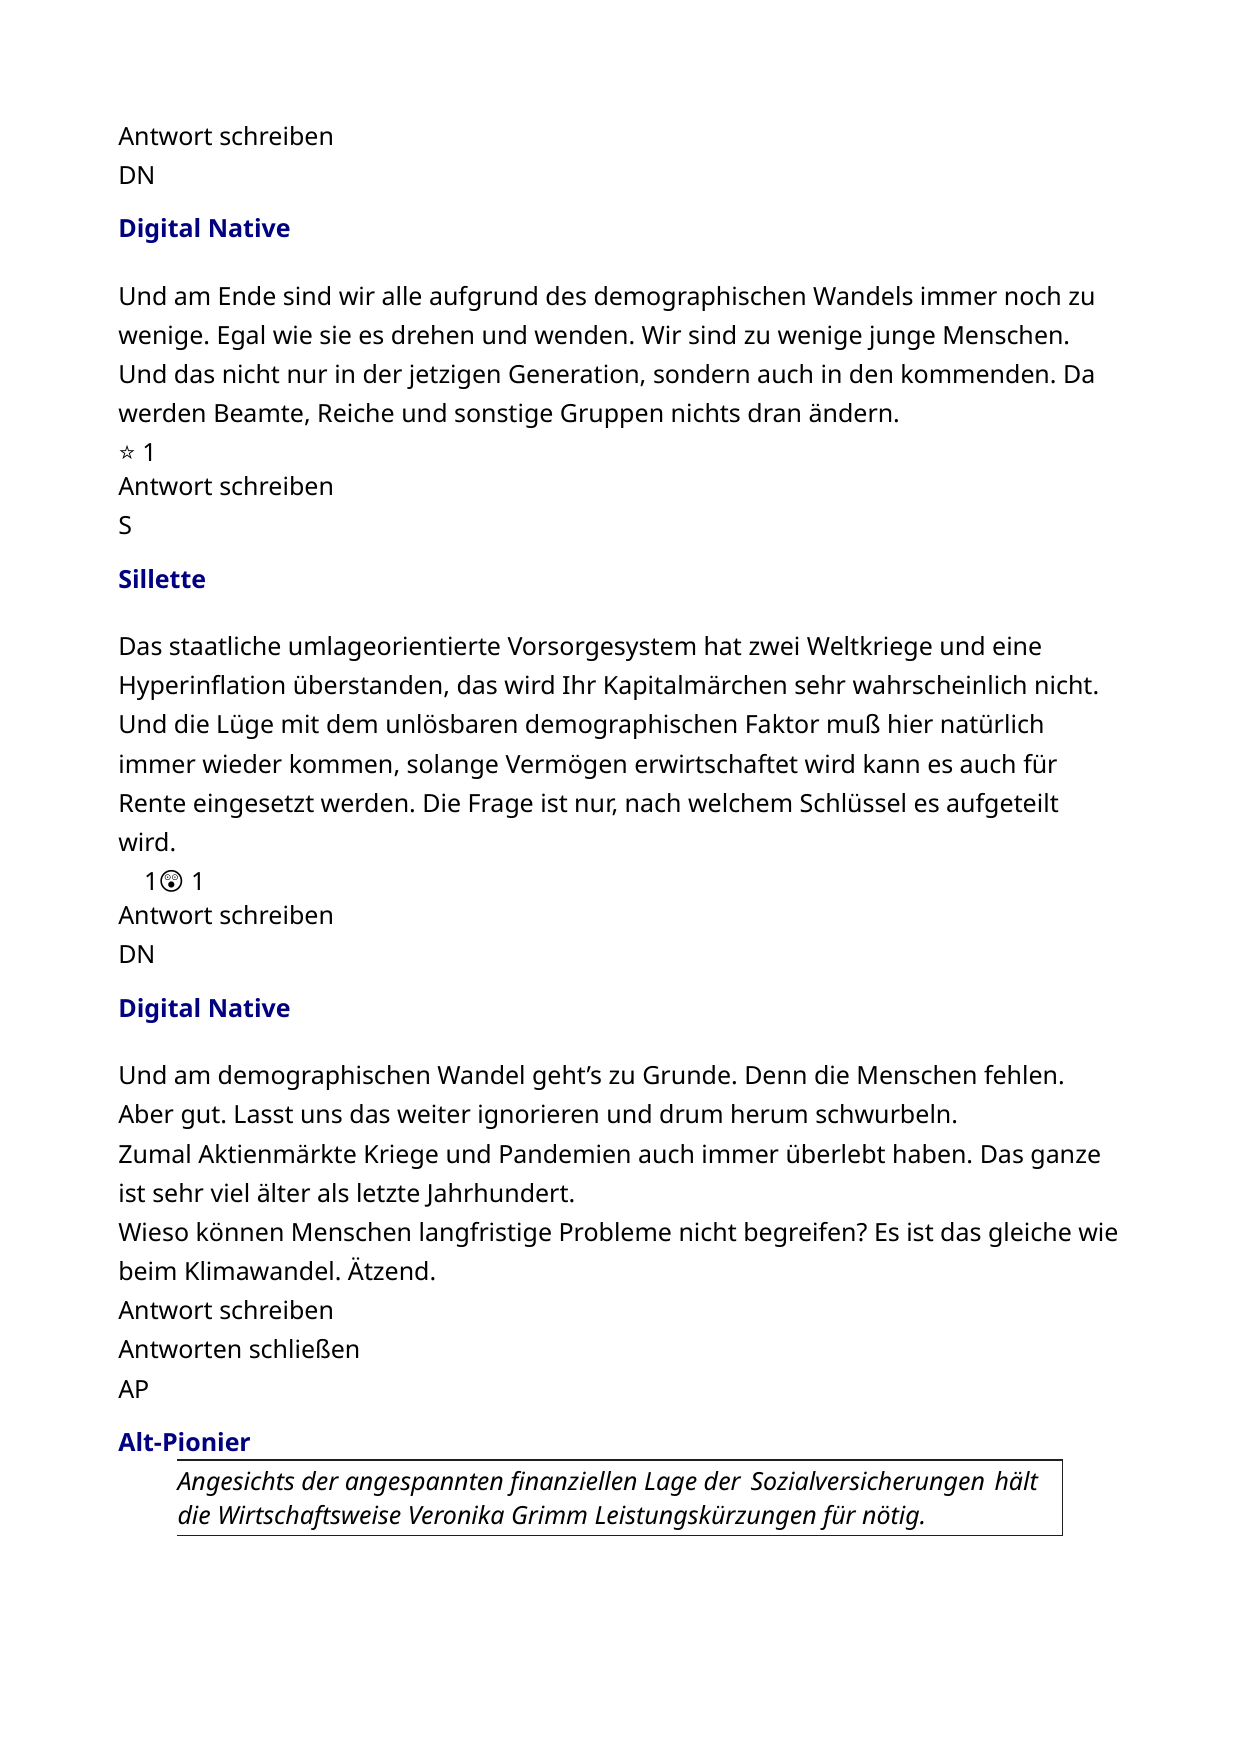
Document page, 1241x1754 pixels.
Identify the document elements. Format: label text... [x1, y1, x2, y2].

text 🤨 1😲 1 [118, 864, 1122, 898]
text AP [118, 1371, 1122, 1405]
text Wieso können Menschen langfristige Probleme nicht begreifen? Es ist das gleiche wie beim Klimawandel. Ätzend. [118, 1214, 1122, 1288]
text Und am demographischen Wandel geht’s zu Grunde. Denn die Menschen fehlen. Aber gut. Lasst uns das weiter ignorieren und drum herum schwurbeln. [118, 1058, 1122, 1131]
text Antwort schreiben [118, 118, 1122, 152]
text Antwort schreiben [118, 1293, 1122, 1327]
subtitle Sillette [118, 562, 1122, 596]
text Antwort schreiben [118, 469, 1122, 503]
subtitle Digital Native [118, 211, 1122, 245]
text Zumal Aktienmärkte Kriege und Pandemien auch immer überlebt haben. Das ganze ist sehr viel älter als letzte Jahrhundert. [118, 1136, 1122, 1209]
text Angesichts der angespannten finanziellen Lage der Sozialversicherungen hält die Wirtschaftsweise Veronika Grimm Leistungskürzungen für nötig. [177, 1461, 1062, 1535]
subtitle Alt-Pionier [118, 1425, 1122, 1459]
text Und am Ende sind wir alle aufgrund des demographischen Wandels immer noch zu wenige. Egal wie sie es drehen und wenden. Wir sind zu wenige junge Menschen. Und das nicht nur in der jetzigen Generation, sondern auch in den kommenden. Da werden Beamte, Reiche und sonstige Gruppen nichts dran ändern. [118, 278, 1122, 430]
text Antwort schreiben [118, 898, 1122, 932]
text S [118, 508, 1122, 542]
text DN [118, 157, 1122, 191]
subtitle Digital Native [118, 991, 1122, 1025]
text DN [118, 937, 1122, 971]
text ⭐️ 1 [118, 435, 1122, 469]
text Das staatliche umlageorientierte Vorsorgesystem hat zwei Weltkriege und eine Hyperinflation überstanden, das wird Ihr Kapitalmärchen sehr wahrscheinlich nicht. Und die Lüge mit dem unlösbaren demographischen Faktor muß hier natürlich immer wieder kommen, solange Vermögen erwirtschaftet wird kann es auch für Rente eingesetzt werden. Die Frage ist nur, nach welchem Schlüssel es aufgeteilt wird. [118, 629, 1122, 859]
text Antworten schließen [118, 1332, 1122, 1366]
